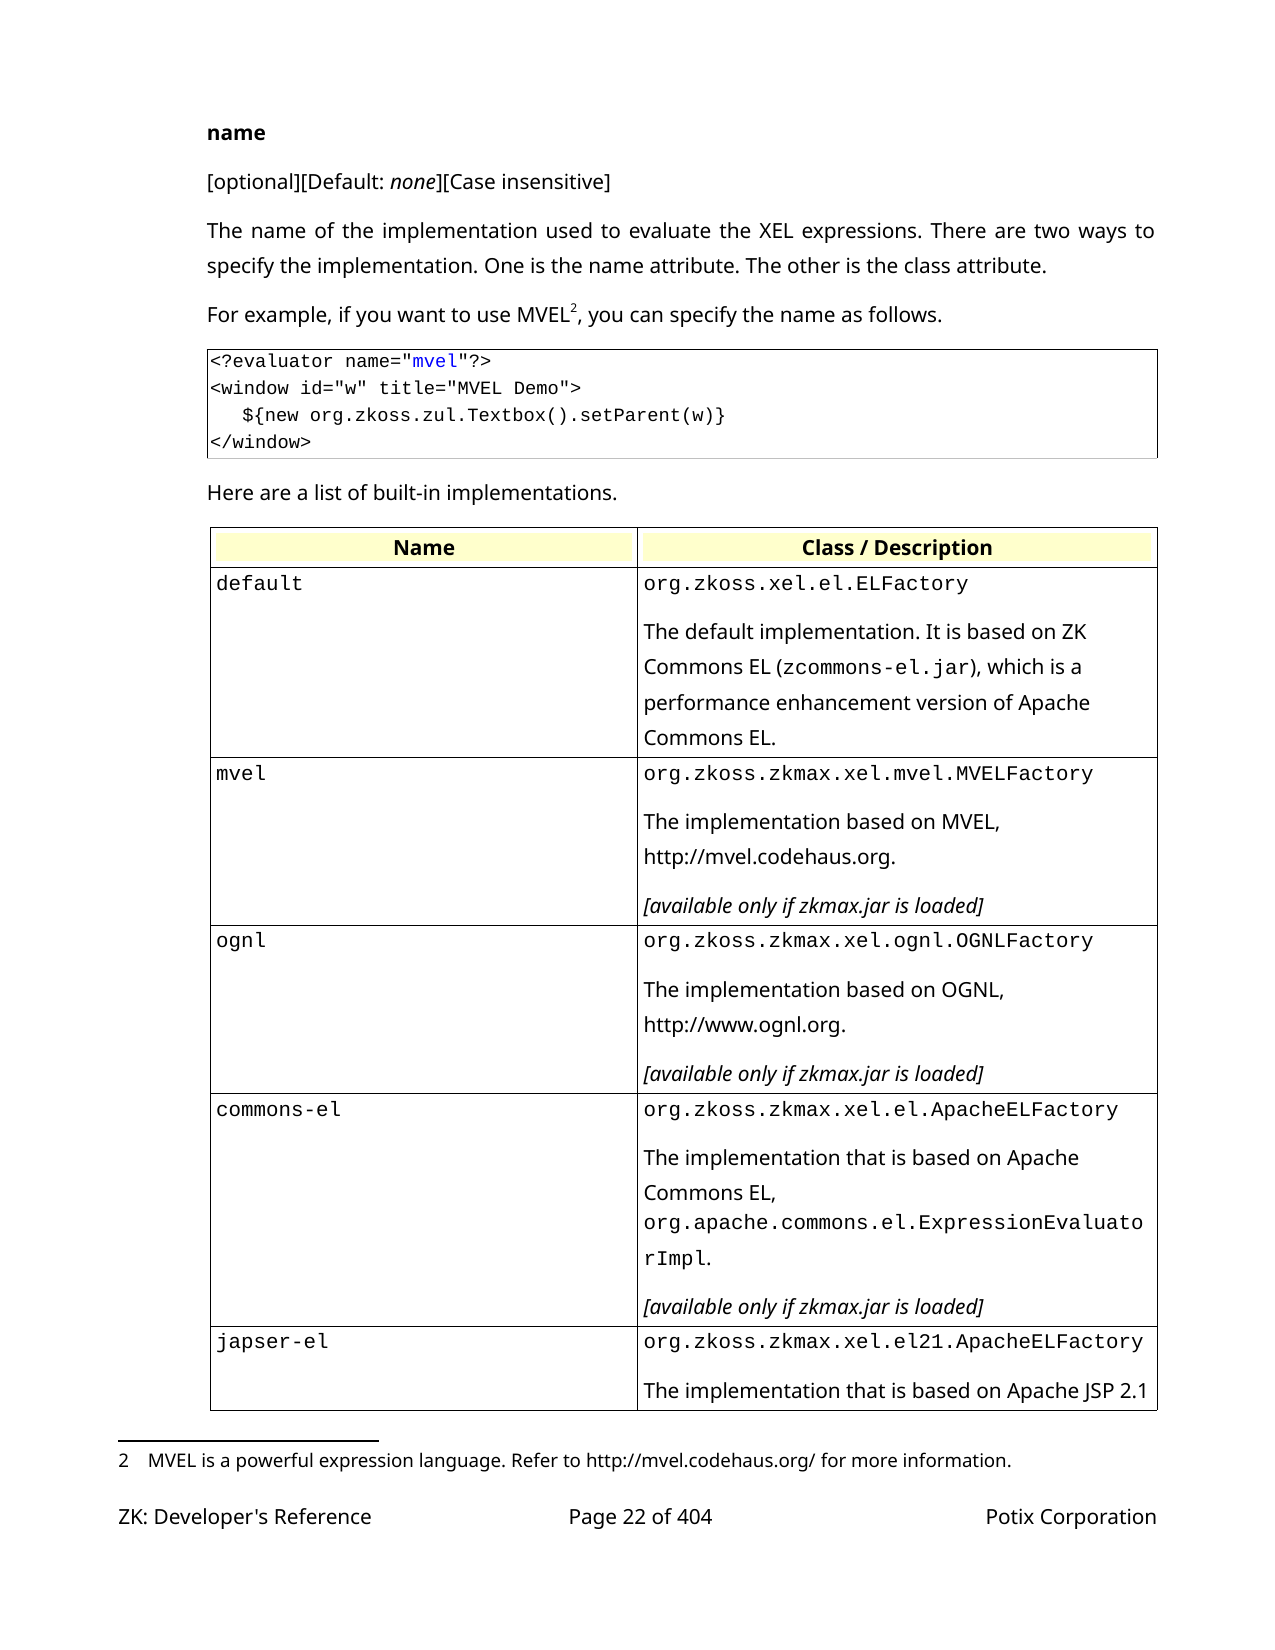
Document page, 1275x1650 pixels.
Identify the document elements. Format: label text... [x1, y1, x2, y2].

table_cell japser-el [211, 1327, 637, 1410]
table_cell commons-el [211, 1094, 637, 1326]
table_header Name [211, 528, 637, 567]
table_cell ognl [211, 926, 637, 1093]
table_cell org.zkoss.xel.el.ELFactory The default implementation. It is based on ZK Commons EL (zcommons-el.jar), which is a performance enhancement version of Apache Commons EL. [638, 568, 1157, 757]
table_cell org.zkoss.zkmax.xel.ognl.OGNLFactory The implementation based on OGNL, http://www.ognl.org. [available only if zkmax.jar is loaded] [638, 926, 1157, 1093]
table_cell org.zkoss.zkmax.xel.el21.ApacheELFactory The implementation that is based on Apache JSP 2.1 [638, 1327, 1157, 1410]
text MVEL is a powerful expression language. Refer to http://mvel.codehaus.org/ for more information. [118, 1447, 1157, 1473]
text </window> [208, 430, 1157, 458]
table_header Class / Description [638, 528, 1157, 567]
text <?evaluator name="mvel"?> [208, 350, 1157, 373]
text ${new org.zkoss.zul.Textbox().setParent(w)} [208, 403, 1157, 427]
table_cell default [211, 568, 637, 757]
table_cell mvel [211, 758, 637, 925]
text <window id="w" title="MVEL Demo"> [208, 376, 1157, 400]
table_cell org.zkoss.zkmax.xel.mvel.MVELFactory The implementation based on MVEL, http://mvel.codehaus.org. [available only if zkmax.jar is loaded] [638, 758, 1157, 925]
text [optional][Default: none][Case insensitive] [207, 167, 1157, 195]
table_cell org.zkoss.zkmax.xel.el.ApacheELFactory The implementation that is based on Apache Commons EL, org.apache.commons.el.ExpressionEvaluatorImpl. [available only if zkmax.jar is loaded] [638, 1094, 1157, 1326]
text The name of the implementation used to evaluate the XEL expressions. There are two ways to specify the implementation. One is the name attribute. The other is the class attribute. [207, 216, 1157, 279]
text For example, if you want to use MVEL, you can specify the name as follows. [207, 300, 1157, 328]
subtitle name [207, 118, 1157, 146]
text Here are a list of built-in implementations. [207, 478, 1157, 506]
